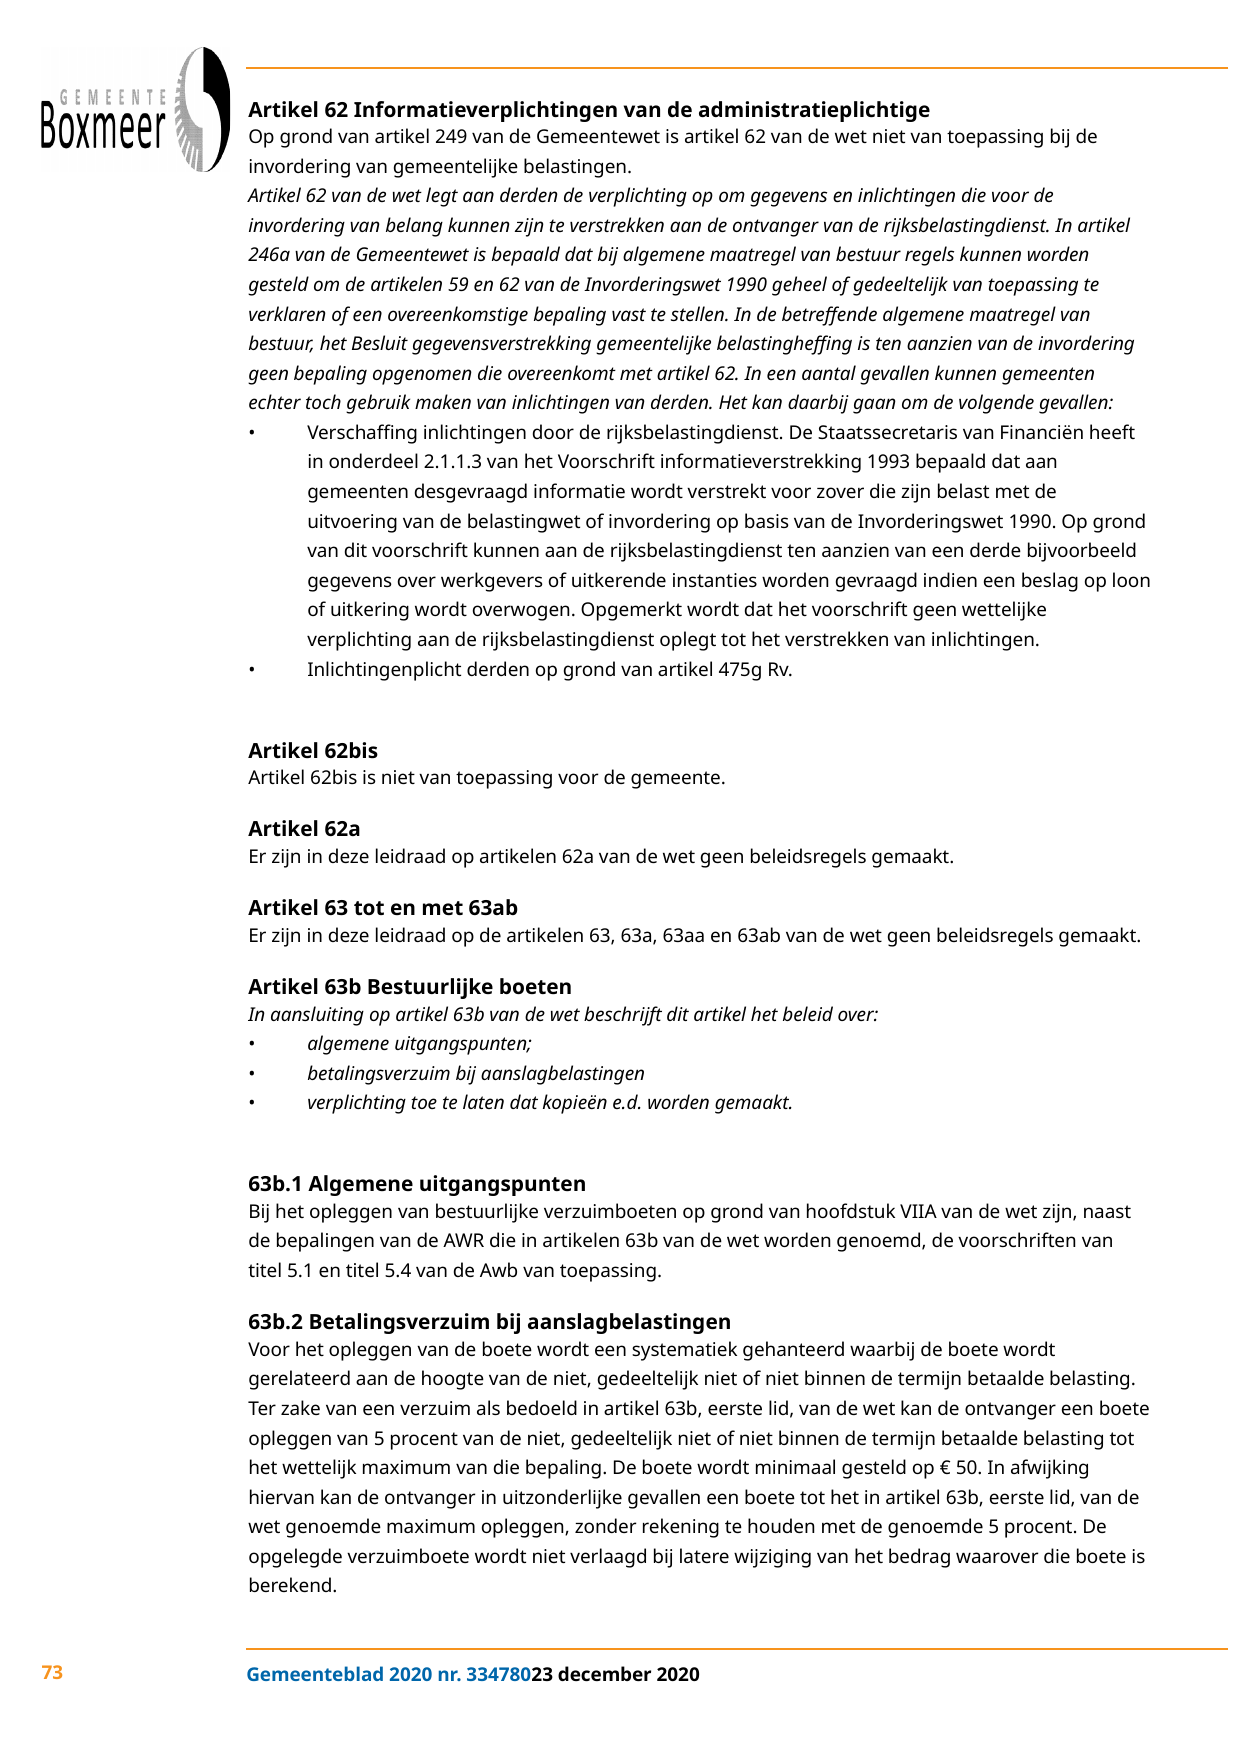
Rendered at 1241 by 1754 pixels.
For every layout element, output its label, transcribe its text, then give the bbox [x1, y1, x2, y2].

text Bij het opleggen van bestuurlijke verzuimboeten op grond van hoofdstuk VIIA van de wet zijn, naast de bepalingen van de AWR die in artikelen 63b van de wet worden genoemd, de voorschriften van titel 5.1 en titel 5.4 van de Awb van toepassing. [248, 1198, 1152, 1283]
text 63b.2 Betalingsverzuim bij aanslagbelastingen [248, 1307, 1152, 1336]
picture [41, 47, 231, 172]
list Inlichtingenplicht derden op grond van artikel 475g Rv. [248, 656, 1152, 681]
list algemene uitgangspunten; [248, 1030, 1152, 1056]
text Op grond van artikel 249 van de Gemeentewet is artikel 62 van de wet niet van toepassing bij de invordering van gemeentelijke belastingen. [248, 123, 1152, 178]
text Er zijn in deze leidraad op artikelen 62a van de wet geen beleidsregels gemaakt. [248, 843, 1152, 869]
text Er zijn in deze leidraad op de artikelen 63, 63a, 63aa en 63ab van de wet geen beleidsregels gemaakt. [248, 922, 1152, 948]
text 63b.1 Algemene uitgangspunten [248, 1169, 1152, 1198]
text In aansluiting op artikel 63b van de wet beschrijft dit artikel het beleid over: [248, 1001, 1152, 1026]
text Ter zake van een verzuim als bedoeld in artikel 63b, eerste lid, van de wet kan de ontvanger een boete opleggen van 5 procent van de niet, gedeeltelijk niet of niet binnen de termijn betaalde belasting tot het wettelijk maximum van die bepaling. De boete wordt minimaal gesteld op € 50. In afwijking hiervan kan de ontvanger in uitzonderlijke gevallen een boete tot het in artikel 63b, eerste lid, van de wet genoemde maximum opleggen, zonder rekening te houden met de genoemde 5 procent. De opgelegde verzuimboete wordt niet verlaagd bij latere wijziging van het bedrag waarover die boete is berekend. [248, 1395, 1152, 1598]
text Artikel 62 van de wet legt aan derden de verplichting op om gegevens en inlichtingen die voor de invordering van belang kunnen zijn te verstrekken aan de ontvanger van de rijksbelastingdienst. In artikel 246a van de Gemeentewet is bepaald dat bij algemene maatregel van bestuur regels kunnen worden gesteld om de artikelen 59 en 62 van de Invorderingswet 1990 geheel of gedeeltelijk van toepassing te verklaren of een overeenkomstige bepaling vast te stellen. In de betreffende algemene maatregel van bestuur, het Besluit gegevensverstrekking gemeentelijke belastingheffing is ten aanzien van de invordering geen bepaling opgenomen die overeenkomt met artikel 62. In een aantal gevallen kunnen gemeenten echter toch gebruik maken van inlichtingen van derden. Het kan daarbij gaan om de volgende gevallen: [248, 182, 1152, 415]
list Verschaffing inlichtingen door de rijksbelastingdienst. De Staatssecretaris van Financiën heeft in onderdeel 2.1.1.3 van het Voorschrift informatieverstrekking 1993 bepaald dat aan gemeenten desgevraagd informatie wordt verstrekt voor zover die zijn belast met de uitvoering van de belastingwet of invordering op basis van de Invorderingswet 1990. Op grond van dit voorschrift kunnen aan de rijksbelastingdienst ten aanzien van een derde bijvoorbeeld gegevens over werkgevers of uitkerende instanties worden gevraagd indien een beslag op loon of uitkering wordt overwogen. Opgemerkt wordt dat het voorschrift geen wettelijke verplichting aan de rijksbelastingdienst oplegt tot het verstrekken van inlichtingen. [248, 419, 1152, 652]
list betalingsverzuim bij aanslagbelastingen [248, 1060, 1152, 1086]
list verplichting toe te laten dat kopieën e.d. worden gemaakt. [248, 1089, 1152, 1115]
text Artikel 62bis is niet van toepassing voor de gemeente. [248, 764, 1152, 790]
text Artikel 62a [248, 814, 1152, 843]
text Artikel 62 Informatieverplichtingen van de administratieplichtige [248, 95, 1152, 123]
text Voor het opleggen van de boete wordt een systematiek gehanteerd waarbij de boete wordt gerelateerd aan de hoogte van de niet, gedeeltelijk niet of niet binnen de termijn betaalde belasting. [248, 1336, 1152, 1391]
text Artikel 63b Bestuurlijke boeten [248, 972, 1152, 1001]
text Artikel 63 tot en met 63ab [248, 893, 1152, 922]
text Artikel 62bis [248, 736, 1152, 764]
